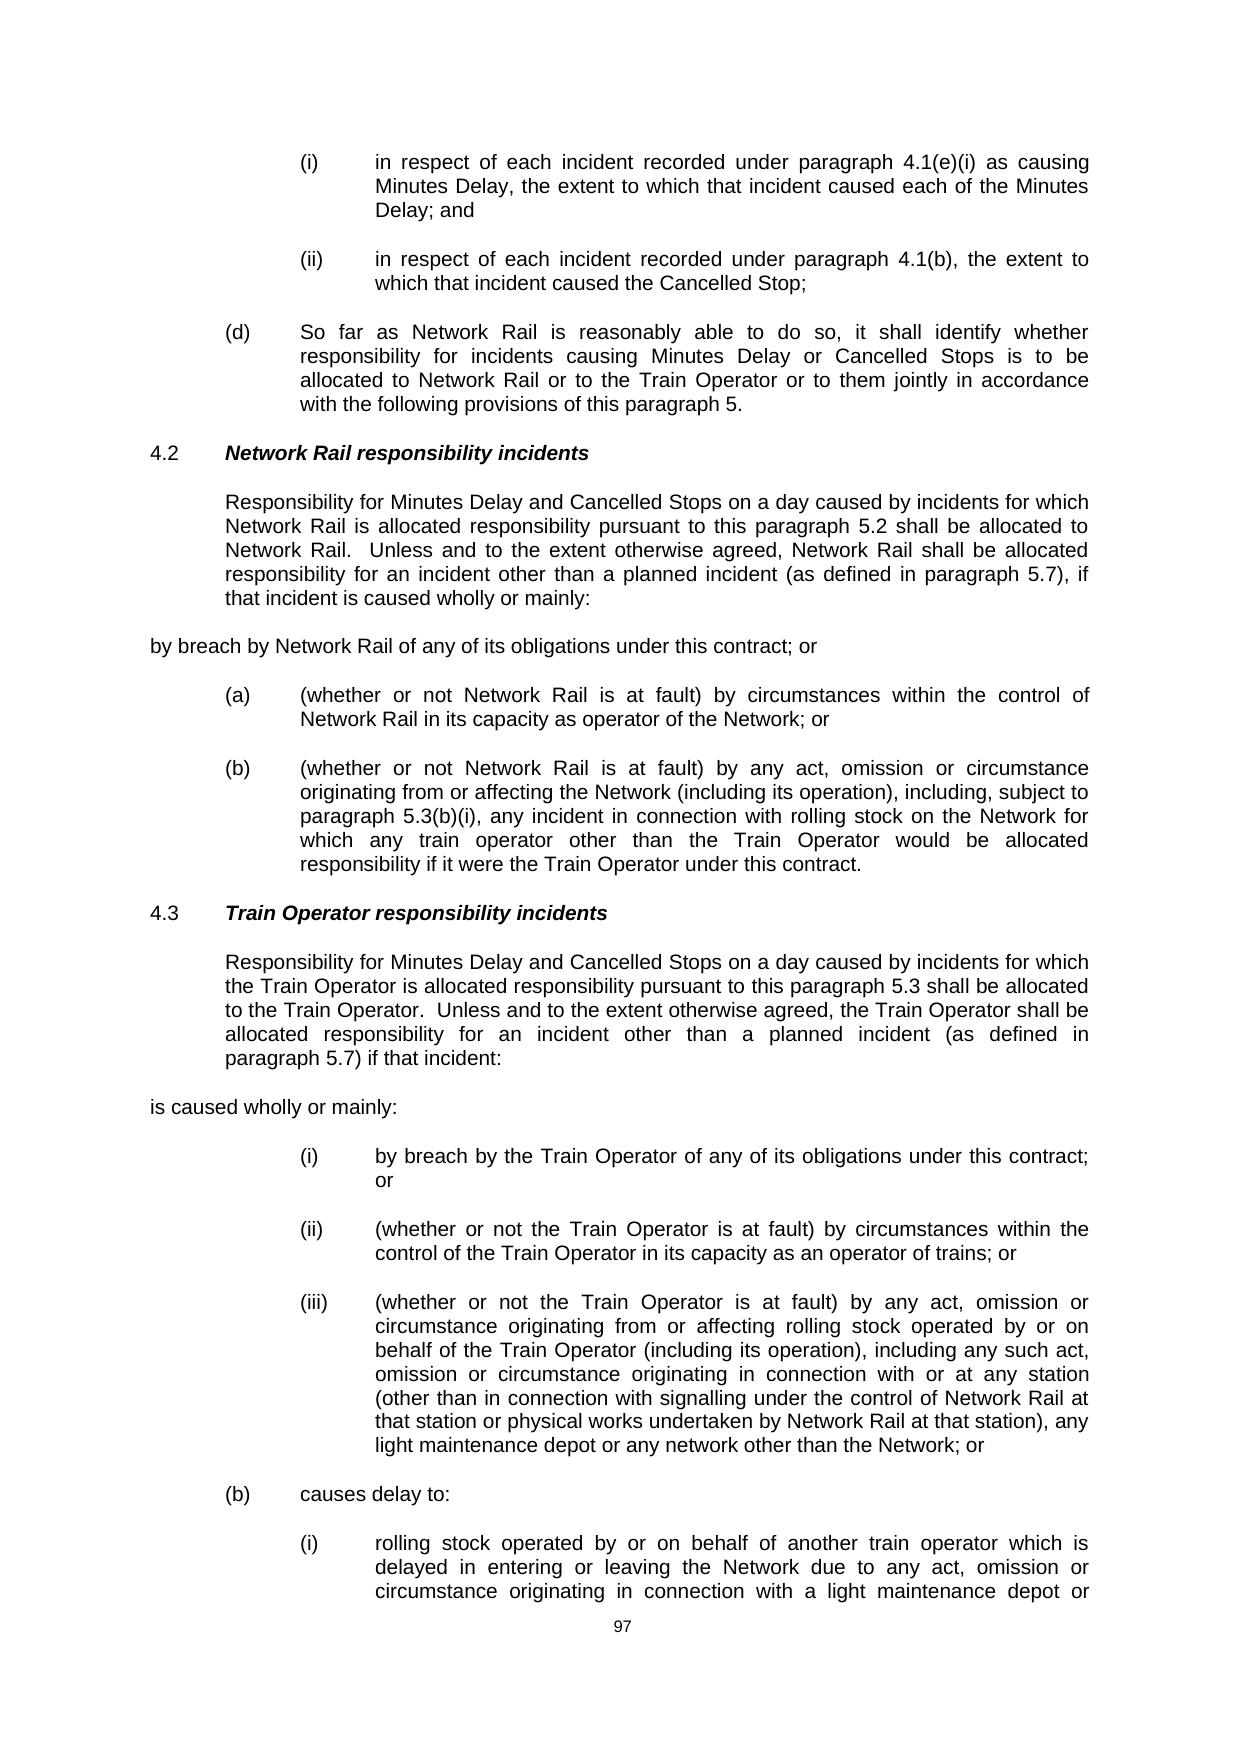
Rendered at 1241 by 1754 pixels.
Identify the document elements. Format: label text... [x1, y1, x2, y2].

subtitle in respect of each incident recorded under paragraph 4.1(e)(i) as causing Minutes Delay, the extent to which that incident caused each of the Minutes Delay; and [300, 150, 1090, 222]
subtitle by breach by Network Rail of any of its obligations under this contract; or [150, 634, 1090, 658]
subtitle (whether or not Network Rail is at fault) by circumstances within the control of Network Rail in its capacity as operator of the Network; or [225, 683, 1090, 731]
subtitle by breach by the Train Operator of any of its obligations under this contract; or [300, 1144, 1090, 1192]
subtitle Network Rail responsibility incidents [150, 441, 1090, 464]
subtitle (whether or not Network Rail is at fault) by any act, omission or circumstance originating from or affecting the Network (including its operation), including, subject to paragraph 5.3(b)(i), any incident in connection with rolling stock on the Network for which any train operator other than the Train Operator would be allocated responsibility if it were the Train Operator under this contract. [225, 756, 1090, 876]
subtitle Train Operator responsibility incidents [150, 901, 1090, 925]
subtitle in respect of each incident recorded under paragraph 4.1(b), the extent to which that incident caused the Cancelled Stop; [300, 247, 1090, 295]
subtitle (whether or not the Train Operator is at fault) by any act, omission or circumstance originating from or affecting rolling stock operated by or on behalf of the Train Operator (including its operation), including any such act, omission or circumstance originating in connection with or at any station (other than in connection with signalling under the control of Network Rail at that station or physical works undertaken by Network Rail at that station), any light maintenance depot or any network other than the Network; or [300, 1289, 1090, 1457]
subtitle rolling stock operated by or on behalf of another train operator which is delayed in entering or leaving the Network due to any act, omission or circumstance originating in connection with a light maintenance depot or [300, 1531, 1090, 1603]
subtitle (whether or not the Train Operator is at fault) by circumstances within the control of the Train Operator in its capacity as an operator of trains; or [300, 1217, 1090, 1264]
text Responsibility for Minutes Delay and Cancelled Stops on a day caused by incidents for which Network Rail is allocated responsibility pursuant to this paragraph 5.2 shall be allocated to Network Rail. Unless and to the extent otherwise agreed, Network Rail shall be allocated responsibility for an incident other than a planned incident (as defined in paragraph 5.7), if that incident is caused wholly or mainly: [225, 489, 1090, 609]
subtitle causes delay to: [225, 1482, 1090, 1506]
subtitle So far as Network Rail is reasonably able to do so, it shall identify whether responsibility for incidents causing Minutes Delay or Cancelled Stops is to be allocated to Network Rail or to the Train Operator or to them jointly in accordance with the following provisions of this paragraph 5. [225, 320, 1090, 416]
subtitle is caused wholly or mainly: [150, 1095, 1090, 1119]
text Responsibility for Minutes Delay and Cancelled Stops on a day caused by incidents for which the Train Operator is allocated responsibility pursuant to this paragraph 5.3 shall be allocated to the Train Operator. Unless and to the extent otherwise agreed, the Train Operator shall be allocated responsibility for an incident other than a planned incident (as defined in paragraph 5.7) if that incident: [225, 950, 1090, 1070]
